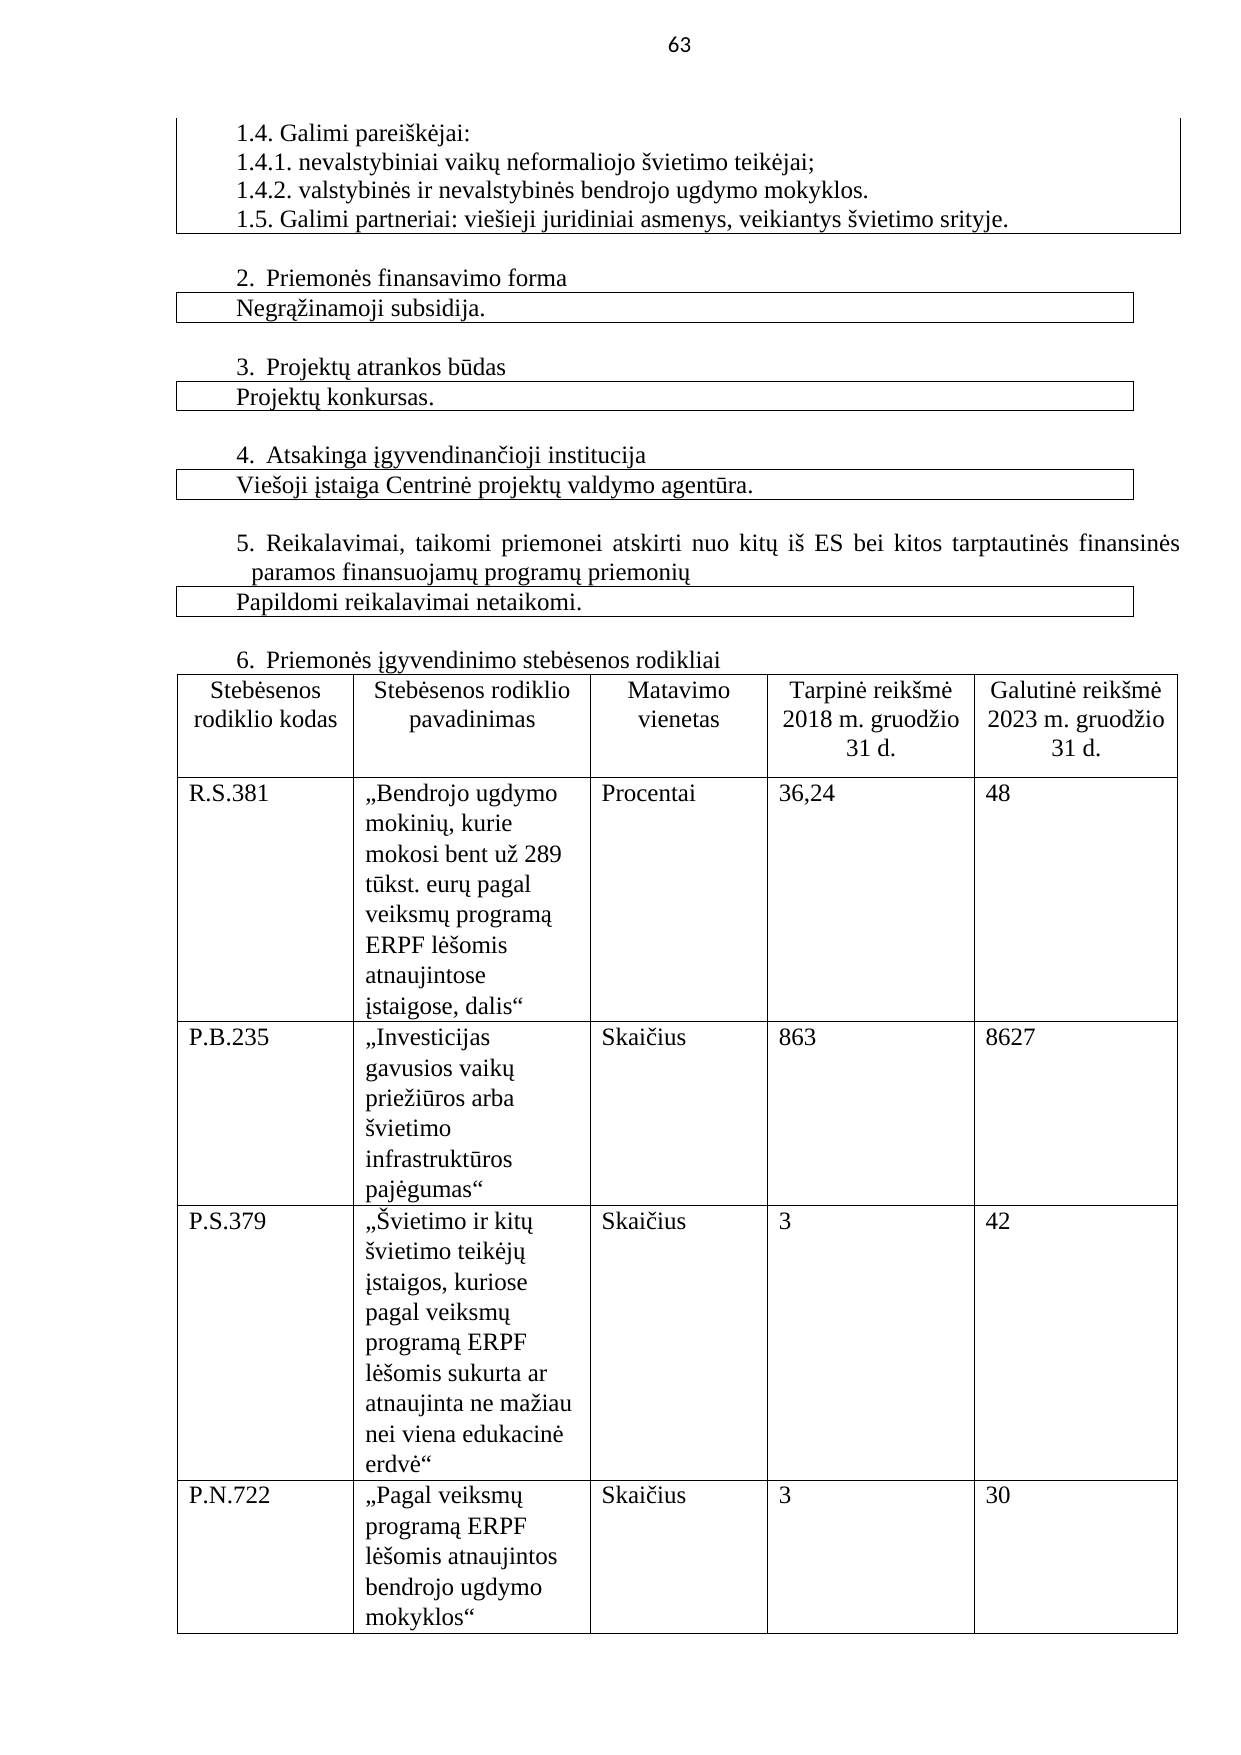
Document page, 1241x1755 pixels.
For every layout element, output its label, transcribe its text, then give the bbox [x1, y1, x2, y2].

table_cell Skaičius [591, 1206, 767, 1479]
table_cell P.S.379 [178, 1206, 353, 1479]
table_cell „Investicijas gavusios vaikų priežiūros arba švietimo infrastruktūros pajėgumas“ [354, 1022, 590, 1205]
text 2. Priemonės finansavimo forma [236, 263, 1181, 292]
table_cell 8627 [975, 1022, 1177, 1205]
table_cell Skaičius [591, 1481, 767, 1633]
table_header Negrąžinamoji subsidija. [177, 293, 1133, 322]
table_header Stebėsenos rodiklio kodas [178, 675, 353, 777]
table_cell 48 [975, 778, 1177, 1021]
table_cell R.S.381 [178, 778, 353, 1021]
table_header Viešoji įstaiga Centrinė projektų valdymo agentūra. [177, 470, 1133, 499]
text 6. Priemonės įgyvendinimo stebėsenos rodikliai [177, 646, 1181, 674]
table_header Matavimo vienetas [591, 675, 767, 777]
table_cell P.N.722 [178, 1481, 353, 1633]
table_cell „Pagal veiksmų programą ERPF lėšomis atnaujintos bendrojo ugdymo mokyklos“ [354, 1481, 590, 1633]
table_header Galutinė reikšmė 2023 m. gruodžio 31 d. [975, 675, 1177, 777]
table_cell „Bendrojo ugdymo mokinių, kurie mokosi bent už 289 tūkst. eurų pagal veiksmų programą ERPF lėšomis atnaujintose įstaigose, dalis“ [354, 778, 590, 1021]
text 3. Projektų atrankos būdas [236, 352, 1181, 381]
text 5. Reikalavimai, taikomi priemonei atskirti nuo kitų iš ES bei kitos tarptautinės finansinės paramos finansuojamų programų priemonių [236, 528, 1181, 586]
table_header Papildomi reikalavimai netaikomi. [177, 587, 1133, 616]
table_cell „Švietimo ir kitų švietimo teikėjų įstaigos, kuriose pagal veiksmų programą ERPF lėšomis sukurta ar atnaujinta ne mažiau nei viena edukacinė erdvė“ [354, 1206, 590, 1479]
table_header Projektų konkursas. [177, 382, 1133, 410]
table_header Stebėsenos rodiklio pavadinimas [354, 675, 590, 777]
table_cell 3 [768, 1206, 974, 1479]
table_cell 1.4. Galimi pareiškėjai: 1.4.1. nevalstybiniai vaikų neformaliojo švietimo teikėjai; 1.4.2. valstybinės ir nevalstybinės bendrojo ugdymo mokyklos. [177, 118, 1180, 204]
table_cell 42 [975, 1206, 1177, 1479]
table_cell 863 [768, 1022, 974, 1205]
table_cell 3 [768, 1481, 974, 1633]
table_cell Skaičius [591, 1022, 767, 1205]
table_cell 36,24 [768, 778, 974, 1021]
table_header Tarpinė reikšmė 2018 m. gruodžio 31 d. [768, 675, 974, 777]
table_cell 30 [975, 1481, 1177, 1633]
table_cell Procentai [591, 778, 767, 1021]
text 4. Atsakinga įgyvendinančioji institucija [236, 440, 1181, 469]
table_cell P.B.235 [178, 1022, 353, 1205]
table_cell 1.5. Galimi partneriai: viešieji juridiniai asmenys, veikiantys švietimo srityje. [177, 204, 1180, 233]
